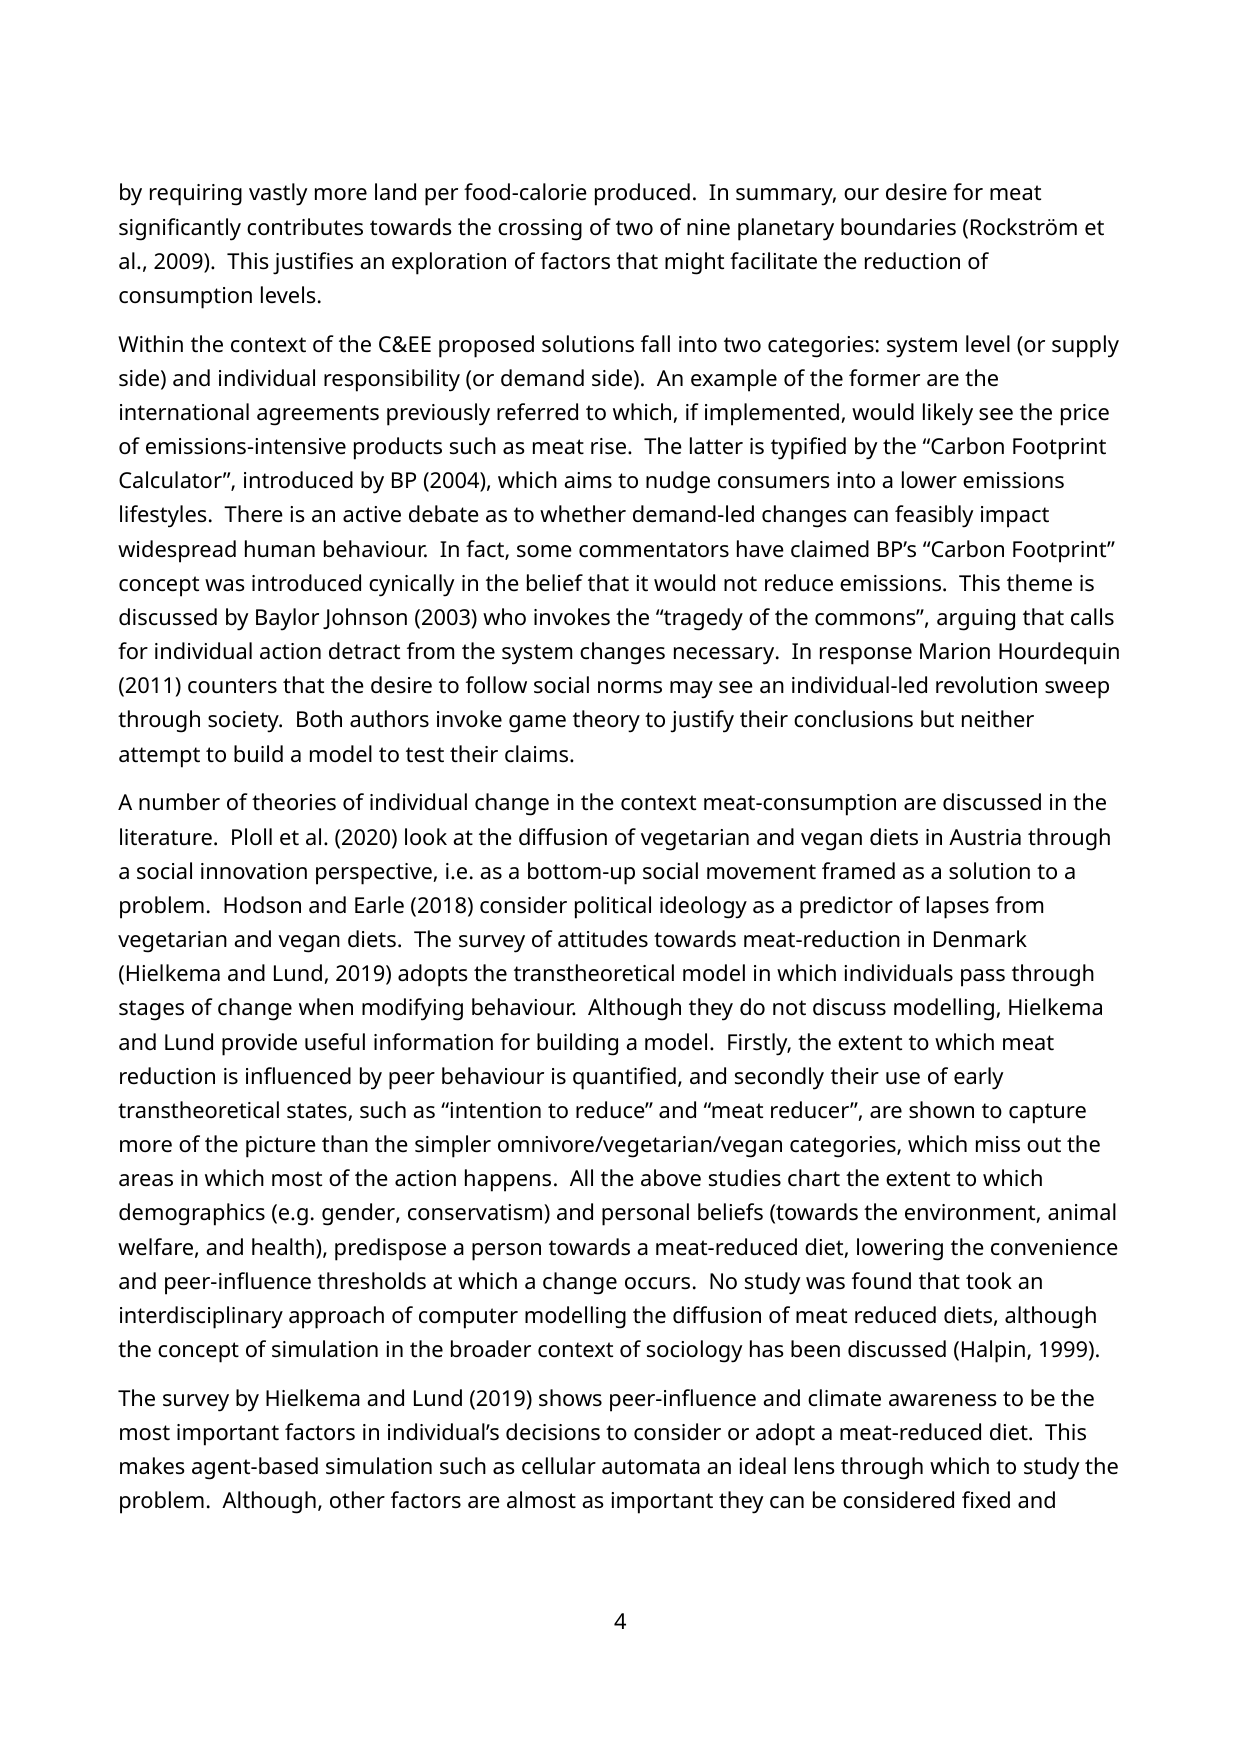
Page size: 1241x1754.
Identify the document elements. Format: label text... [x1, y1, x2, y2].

text by requiring vastly more land per food-calorie produced. In summary, our desire for meat significantly contributes towards the crossing of two of nine planetary boundaries (Rockström et al., 2009). This justifies an exploration of factors that might facilitate the reduction of consumption levels. [118, 177, 1122, 310]
text A number of theories of individual change in the context meat-consumption are discussed in the literature. Ploll et al. (2020) look at the diffusion of vegetarian and vegan diets in Austria through a social innovation perspective, i.e. as a bottom-up social movement framed as a solution to a problem. Hodson and Earle (2018) consider political ideology as a predictor of lapses from vegetarian and vegan diets. The survey of attitudes towards meat-reduction in Denmark (Hielkema and Lund, 2019) adopts the transtheoretical model in which individuals pass through stages of change when modifying behaviour. Although they do not discuss modelling, Hielkema and Lund provide useful information for building a model. Firstly, the extent to which meat reduction is influenced by peer behaviour is quantified, and secondly their use of early transtheoretical states, such as “intention to reduce” and “meat reducer”, are shown to capture more of the picture than the simpler omnivore/vegetarian/vegan categories, which miss out the areas in which most of the action happens. All the above studies chart the extent to which demographics (e.g. gender, conservatism) and personal beliefs (towards the environment, animal welfare, and health), predispose a person towards a meat-reduced diet, lowering the convenience and peer-influence thresholds at which a change occurs. No study was found that took an interdisciplinary approach of computer modelling the diffusion of meat reduced diets, although the concept of simulation in the broader context of sociology has been discussed (Halpin, 1999). [118, 787, 1122, 1364]
text Within the context of the C&EE proposed solutions fall into two categories: system level (or supply side) and individual responsibility (or demand side). An example of the former are the international agreements previously referred to which, if implemented, would likely see the price of emissions-intensive products such as meat rise. The latter is typified by the “Carbon Footprint Calculator”, introduced by BP (2004), which aims to nudge consumers into a lower emissions lifestyles. There is an active debate as to whether demand-led changes can feasibly impact widespread human behaviour. In fact, some commentators have claimed BP’s “Carbon Footprint” concept was introduced cynically in the belief that it would not reduce emissions. This theme is discussed by Baylor Johnson (2003) who invokes the “tragedy of the commons”, arguing that calls for individual action detract from the system changes necessary. In response Marion Hourdequin (2011) counters that the desire to follow social norms may see an individual-led revolution sweep through society. Both authors invoke game theory to justify their conclusions but neither attempt to build a model to test their claims. [118, 329, 1122, 768]
text The survey by Hielkema and Lund (2019) shows peer-influence and climate awareness to be the most important factors in individual’s decisions to consider or adopt a meat-reduced diet. This makes agent-based simulation such as cellular automata an ideal lens through which to study the problem. Although, other factors are almost as important they can be considered fixed and [118, 1383, 1122, 1515]
